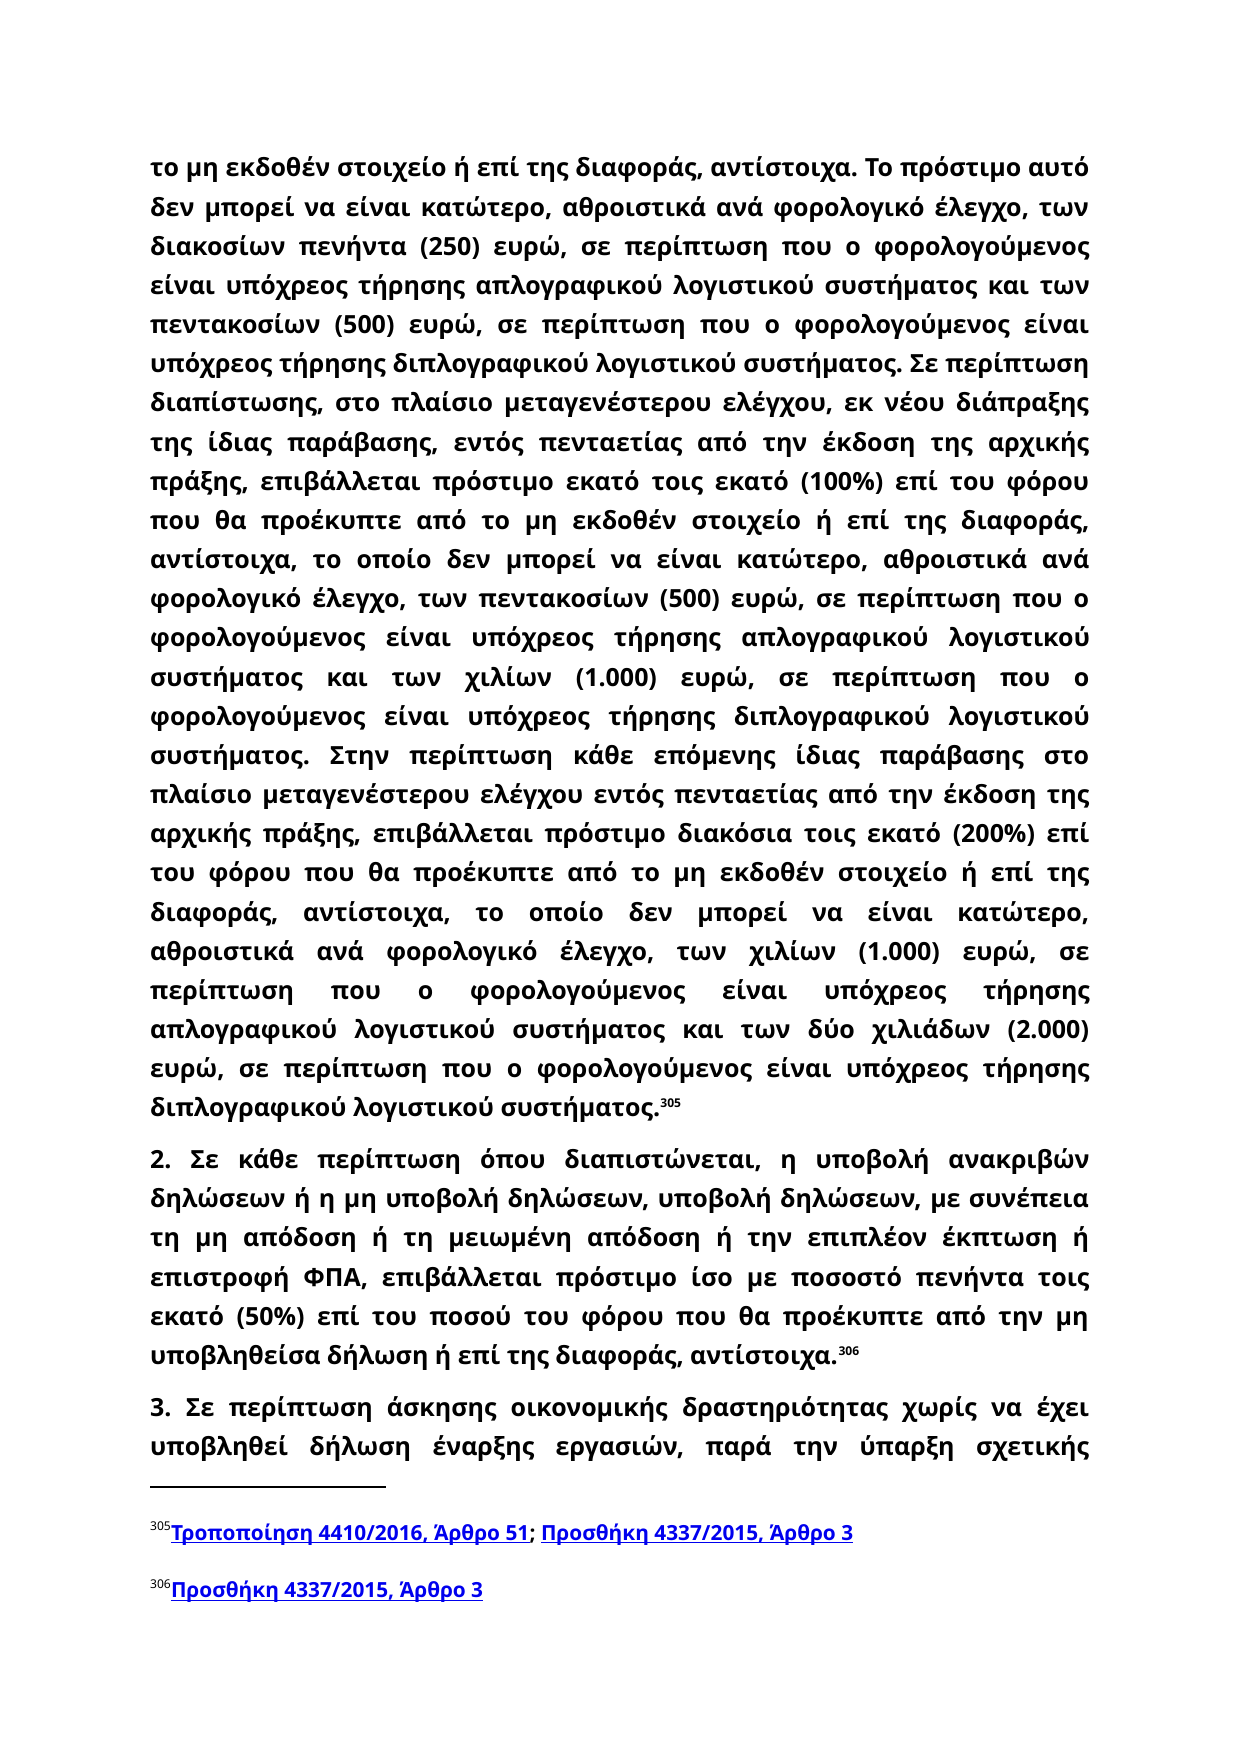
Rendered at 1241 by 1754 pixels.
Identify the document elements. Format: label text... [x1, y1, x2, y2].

text 2. Σε κάθε περίπτωση όπου διαπιστώνεται, η υποβολή ανακριβών δηλώσεων ή η μη υποβολή δηλώσεων, υποβολή δηλώσεων, με συνέπεια τη μη απόδοση ή τη μειωμένη απόδοση ή την επιπλέον έκπτωση ή επιστροφή ΦΠΑ, επιβάλλεται πρόστιμο ίσο με ποσοστό πενήντα τοις εκατό (50%) επί του ποσού του φόρου που θα προέκυπτε από την μη υποβληθείσα δήλωση ή επί της διαφοράς, αντίστοιχα. [150, 1142, 1090, 1372]
text 3. Σε περίπτωση άσκησης οικονομικής δραστηριότητας χωρίς να έχει υποβληθεί δήλωση έναρξης εργασιών, παρά την ύπαρξη σχετικής [150, 1389, 1090, 1462]
text Προσθήκη 4337/2015, Άρθρο 3 [150, 1576, 1090, 1604]
text το μη εκδοθέν στοιχείο ή επί της διαφοράς, αντίστοιχα. Το πρόστιμο αυτό δεν μπορεί να είναι κατώτερο, αθροιστικά ανά φορολογικό έλεγχο, των διακοσίων πενήντα (250) ευρώ, σε περίπτωση που ο φορολογούμενος είναι υπόχρεος τήρησης απλογραφικού λογιστικού συστήματος και των πεντακοσίων (500) ευρώ, σε περίπτωση που ο φορολογούμενος είναι υπόχρεος τήρησης διπλογραφικού λογιστικού συστήματος. Σε περίπτωση διαπίστωσης, στο πλαίσιο μεταγενέστερου ελέγχου, εκ νέου διάπραξης της ίδιας παράβασης, εντός πενταετίας από την έκδοση της αρχικής πράξης, επιβάλλεται πρόστιμο εκατό τοις εκατό (100%) επί του φόρου που θα προέκυπτε από το μη εκδοθέν στοιχείο ή επί της διαφοράς, αντίστοιχα, το οποίο δεν μπορεί να είναι κατώτερο, αθροιστικά ανά φορολογικό έλεγχο, των πεντακοσίων (500) ευρώ, σε περίπτωση που ο φορολογούμενος είναι υπόχρεος τήρησης απλογραφικού λογιστικού συστήματος και των χιλίων (1.000) ευρώ, σε περίπτωση που ο φορολογούμενος είναι υπόχρεος τήρησης διπλογραφικού λογιστικού συστήματος. Στην περίπτωση κάθε επόμενης ίδιας παράβασης στο πλαίσιο μεταγενέστερου ελέγχου εντός πενταετίας από την έκδοση της αρχικής πράξης, επιβάλλεται πρόστιμο διακόσια τοις εκατό (200%) επί του φόρου που θα προέκυπτε από το μη εκδοθέν στοιχείο ή επί της διαφοράς, αντίστοιχα, το οποίο δεν μπορεί να είναι κατώτερο, αθροιστικά ανά φορολογικό έλεγχο, των χιλίων (1.000) ευρώ, σε περίπτωση που ο φορολογούμενος είναι υπόχρεος τήρησης απλογραφικού λογιστικού συστήματος και των δύο χιλιάδων (2.000) ευρώ, σε περίπτωση που ο φορολογούμενος είναι υπόχρεος τήρησης διπλογραφικού λογιστικού συστήματος. [150, 150, 1090, 1124]
text Τροποποίηση 4410/2016, Άρθρο 51; Προσθήκη 4337/2015, Άρθρο 3 [150, 1518, 1090, 1546]
